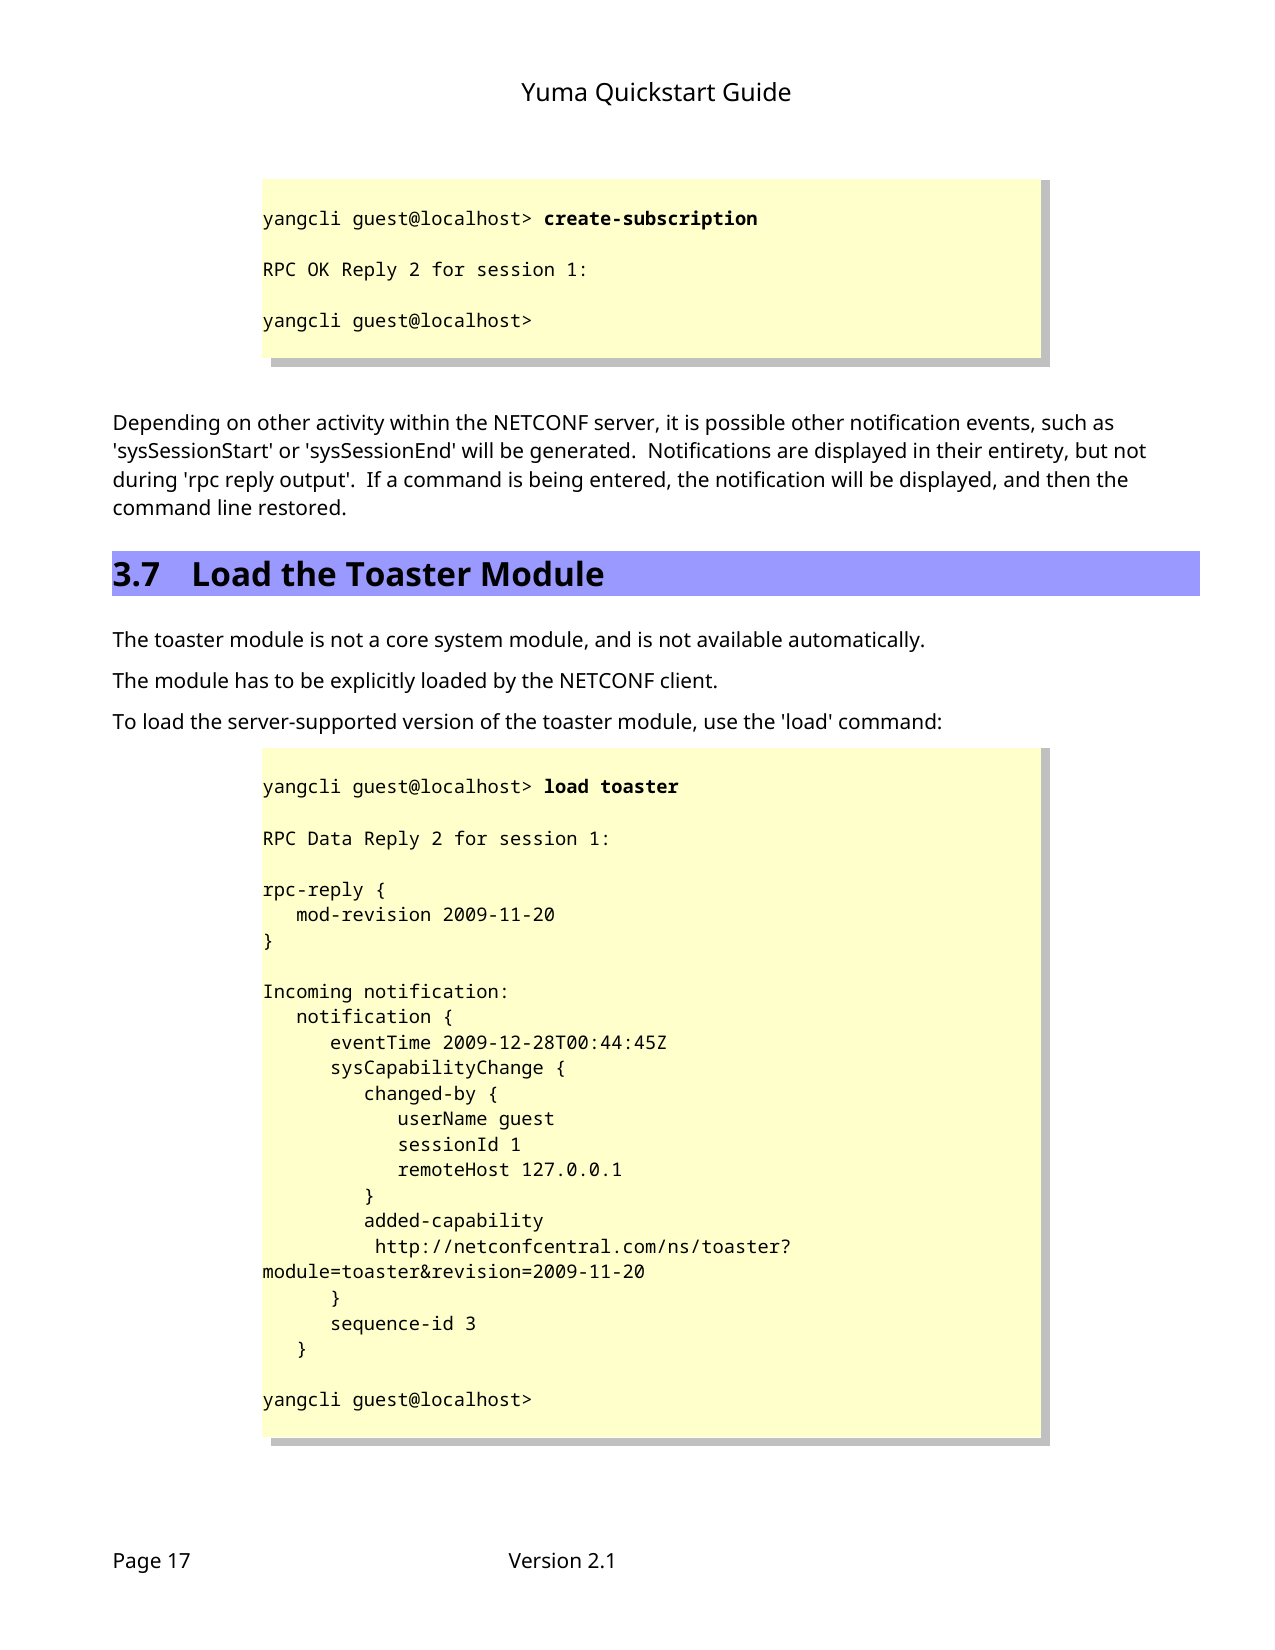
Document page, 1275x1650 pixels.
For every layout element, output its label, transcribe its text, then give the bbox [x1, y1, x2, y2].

text sessionId 1 [262, 1131, 1041, 1157]
text Incoming notification: [262, 978, 1041, 1003]
text rpc-reply { [262, 876, 1041, 901]
text yangcli guest@localhost> create-subscription [262, 205, 1041, 231]
text sysCapabilityChange { [262, 1054, 1041, 1080]
text notification { [262, 1003, 1041, 1029]
text mod-revision 2009-11-20 [262, 901, 1041, 927]
text yangcli guest@localhost> load toaster [262, 774, 1041, 799]
text eventTime 2009-12-28T00:44:45Z [262, 1029, 1041, 1054]
text RPC Data Reply 2 for session 1: [262, 825, 1041, 850]
text changed-by { [262, 1080, 1041, 1106]
text To load the server-supported version of the toaster module, use the 'load' command: [112, 707, 1200, 736]
text RPC OK Reply 2 for session 1: [262, 256, 1041, 282]
text userName guest [262, 1106, 1041, 1131]
text yangcli guest@localhost> [262, 307, 1041, 333]
text } [262, 1182, 1041, 1208]
subtitle Load the Toaster Module [112, 551, 1200, 596]
text The toaster module is not a core system module, and is not available automatically. [112, 626, 1200, 654]
text remoteHost 127.0.0.1 [262, 1157, 1041, 1182]
text The module has to be explicitly loaded by the NETCONF client. [112, 666, 1200, 695]
text } [262, 1284, 1041, 1310]
text sequence-id 3 [262, 1310, 1041, 1335]
text Depending on other activity within the NETCONF server, it is possible other notification events, such as 'sysSessionStart' or 'sysSessionEnd' will be generated. Notifications are displayed in their entirety, but not during 'rpc reply output'. If a command is being entered, the notification will be displayed, and then the command line restored. [112, 408, 1200, 522]
text } [262, 1335, 1041, 1361]
text added-capability http://netconfcentral.com/ns/toaster?module=toaster&revision=2009-11-20 [262, 1208, 1041, 1284]
text yangcli guest@localhost> [262, 1386, 1041, 1412]
text } [262, 927, 1041, 952]
